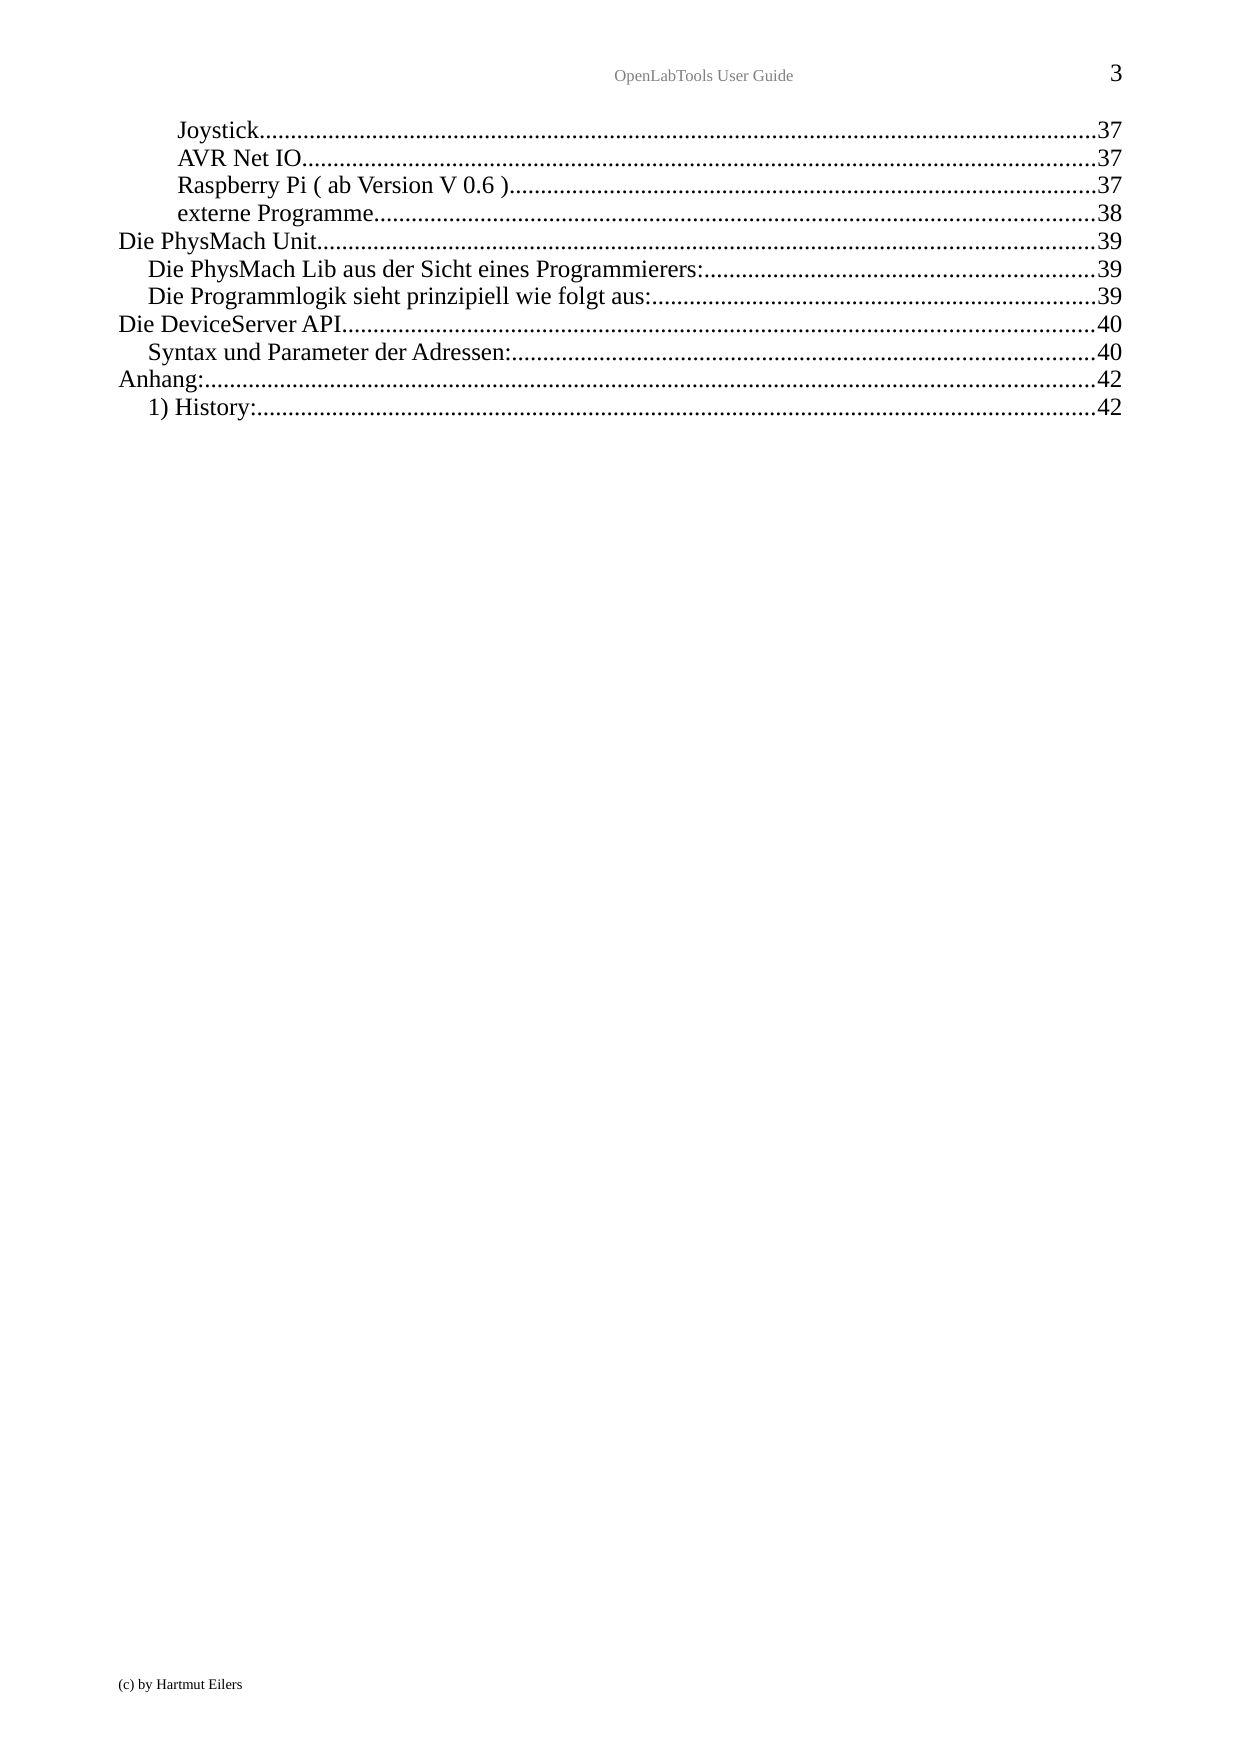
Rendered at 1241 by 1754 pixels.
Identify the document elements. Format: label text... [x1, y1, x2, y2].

text Raspberry Pi ( ab Version V 0.6 ) 37 [177, 172, 1122, 199]
text Syntax und Parameter der Adressen: 40 [148, 338, 1122, 366]
text Joystick 37 [177, 116, 1122, 144]
text Die Programmlogik sieht prinzipiell wie folgt aus: 39 [148, 282, 1122, 310]
text Anhang: 42 [118, 366, 1122, 393]
text Die PhysMach Unit 39 [118, 227, 1122, 255]
text externe Programme 38 [177, 199, 1122, 227]
text 1) History: 42 [148, 393, 1122, 421]
text Die PhysMach Lib aus der Sicht eines Programmierers: 39 [148, 255, 1122, 282]
text AVR Net IO 37 [177, 144, 1122, 172]
text Die DeviceServer API 40 [118, 310, 1122, 338]
